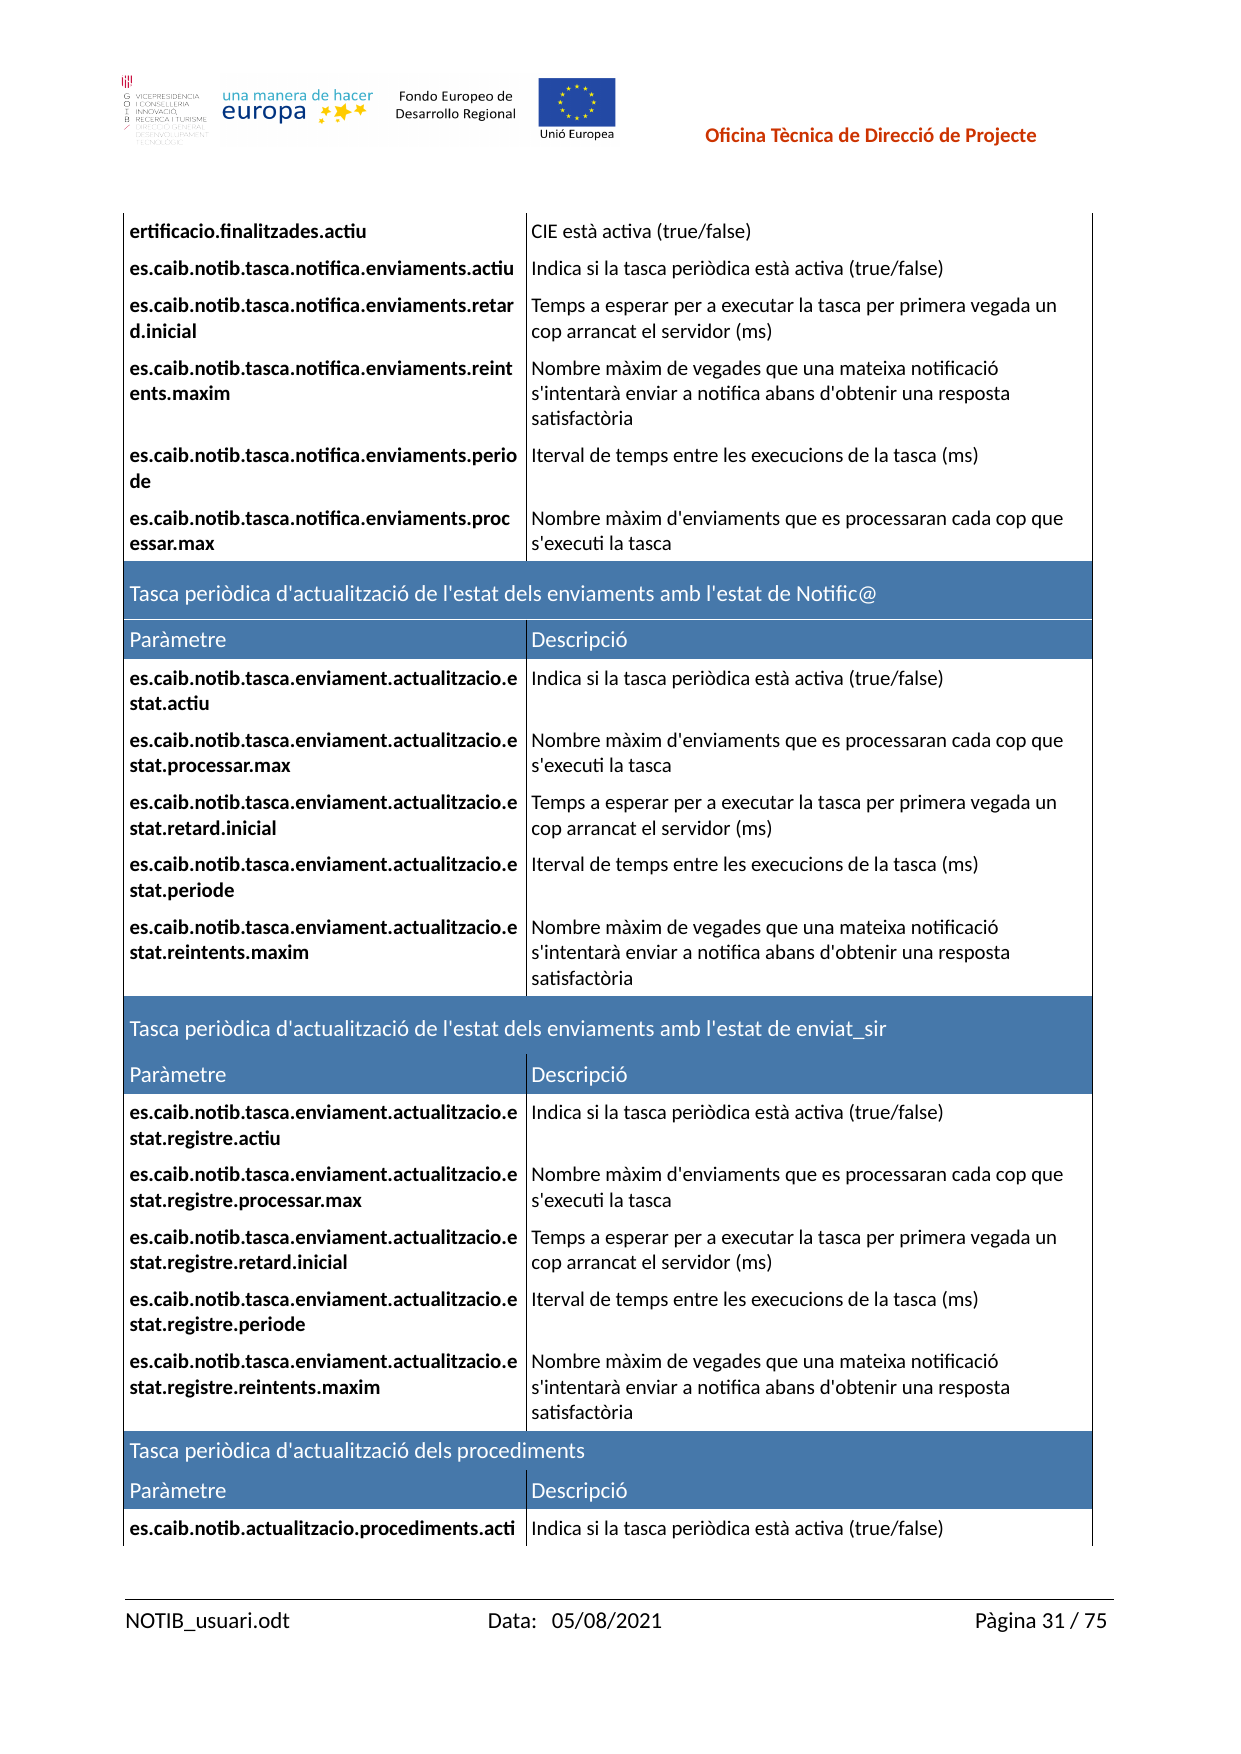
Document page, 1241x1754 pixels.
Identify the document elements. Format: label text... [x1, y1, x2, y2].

table_cell es.caib.notib.tasca.enviament.actualitzacio.estat.registre.actiu [124, 1094, 526, 1156]
table_cell Iterval de temps entre les execucions de la tasca (ms) [527, 846, 1092, 908]
table_cell Temps a esperar per a executar la tasca per primera vegada un cop arrancat el servidor (ms) [527, 1218, 1092, 1281]
table_cell Tasca periòdica d'actualització dels procediments [124, 1431, 1092, 1470]
table_cell Indica si la tasca periòdica està activa (true/false) [527, 1510, 1092, 1546]
table_cell es.caib.notib.tasca.notifica.enviaments.actiu [124, 250, 526, 287]
picture [118, 73, 213, 147]
table_cell es.caib.notib.tasca.notifica.enviaments.retard.inicial [124, 287, 526, 349]
table_cell es.caib.notib.tasca.enviament.actualitzacio.estat.reintents.maxim [124, 908, 526, 996]
table_cell es.caib.notib.tasca.enviament.actualitzacio.estat.registre.processar.max [124, 1156, 526, 1218]
table_cell es.caib.notib.tasca.enviament.actualitzacio.estat.retard.inicial [124, 784, 526, 846]
table_cell Nombre màxim de vegades que una mateixa notificació s'intentarà enviar a notifica abans d'obtenir una resposta satisfactòria [527, 908, 1092, 996]
table_cell Indica si la tasca periòdica està activa (true/false) [527, 659, 1092, 721]
table_cell Nombre màxim d'enviaments que es processaran cada cop que s'executi la tasca [527, 721, 1092, 784]
table_cell es.caib.notib.actualitzacio.procediments.acti [124, 1510, 526, 1546]
table_cell es.caib.notib.tasca.enviament.actualitzacio.estat.registre.reintents.maxim [124, 1343, 526, 1431]
table_cell es.caib.notib.tasca.notifica.enviaments.processar.max [124, 499, 526, 561]
table_cell es.caib.notib.tasca.enviament.actualitzacio.estat.actiu [124, 659, 526, 721]
table_cell es.caib.notib.tasca.enviament.actualitzacio.estat.registre.retard.inicial [124, 1218, 526, 1281]
table_cell Descripció [527, 1054, 1092, 1094]
table_cell Nombre màxim d'enviaments que es processaran cada cop que s'executi la tasca [527, 1156, 1092, 1218]
table_cell es.caib.notib.tasca.enviament.actualitzacio.estat.registre.periode [124, 1281, 526, 1343]
table_cell Tasca periòdica d'actualització de l'estat dels enviaments amb l'estat de enviat_sir [124, 996, 1092, 1054]
table_cell Temps a esperar per a executar la tasca per primera vegada un cop arrancat el servidor (ms) [527, 784, 1092, 846]
table_cell Tasca periòdica d'actualització de l'estat dels enviaments amb l'estat de Notific@ [124, 561, 1092, 619]
table_cell Nombre màxim de vegades que una mateixa notificació s'intentarà enviar a notifica abans d'obtenir una resposta satisfactòria [527, 1343, 1092, 1431]
table_cell Paràmetre [124, 1054, 526, 1094]
table_cell es.caib.notib.tasca.enviament.actualitzacio.estat.processar.max [124, 721, 526, 784]
table_cell Nombre màxim de vegades que una mateixa notificació s'intentarà enviar a notifica abans d'obtenir una resposta satisfactòria [527, 349, 1092, 437]
table_cell Paràmetre [124, 620, 526, 659]
table_cell Nombre màxim d'enviaments que es processaran cada cop que s'executi la tasca [527, 499, 1092, 561]
table_cell Indica si la tasca periòdica està activa (true/false) [527, 250, 1092, 287]
table_cell ertificacio.finalitzades.actiu [124, 213, 526, 250]
table_cell Iterval de temps entre les execucions de la tasca (ms) [527, 1281, 1092, 1343]
table_cell Descripció [527, 1470, 1092, 1509]
picture [219, 73, 621, 147]
table_cell es.caib.notib.tasca.enviament.actualitzacio.estat.periode [124, 846, 526, 908]
table_cell Indica si la tasca periòdica està activa (true/false) [527, 1094, 1092, 1156]
table_cell es.caib.notib.tasca.notifica.enviaments.periode [124, 437, 526, 499]
table_cell Paràmetre [124, 1470, 526, 1509]
table_cell Temps a esperar per a executar la tasca per primera vegada un cop arrancat el servidor (ms) [527, 287, 1092, 349]
table_cell Iterval de temps entre les execucions de la tasca (ms) [527, 437, 1092, 499]
table_cell Descripció [527, 620, 1092, 659]
table_cell es.caib.notib.tasca.notifica.enviaments.reintents.maxim [124, 349, 526, 437]
table_cell CIE està activa (true/false) [527, 213, 1092, 250]
